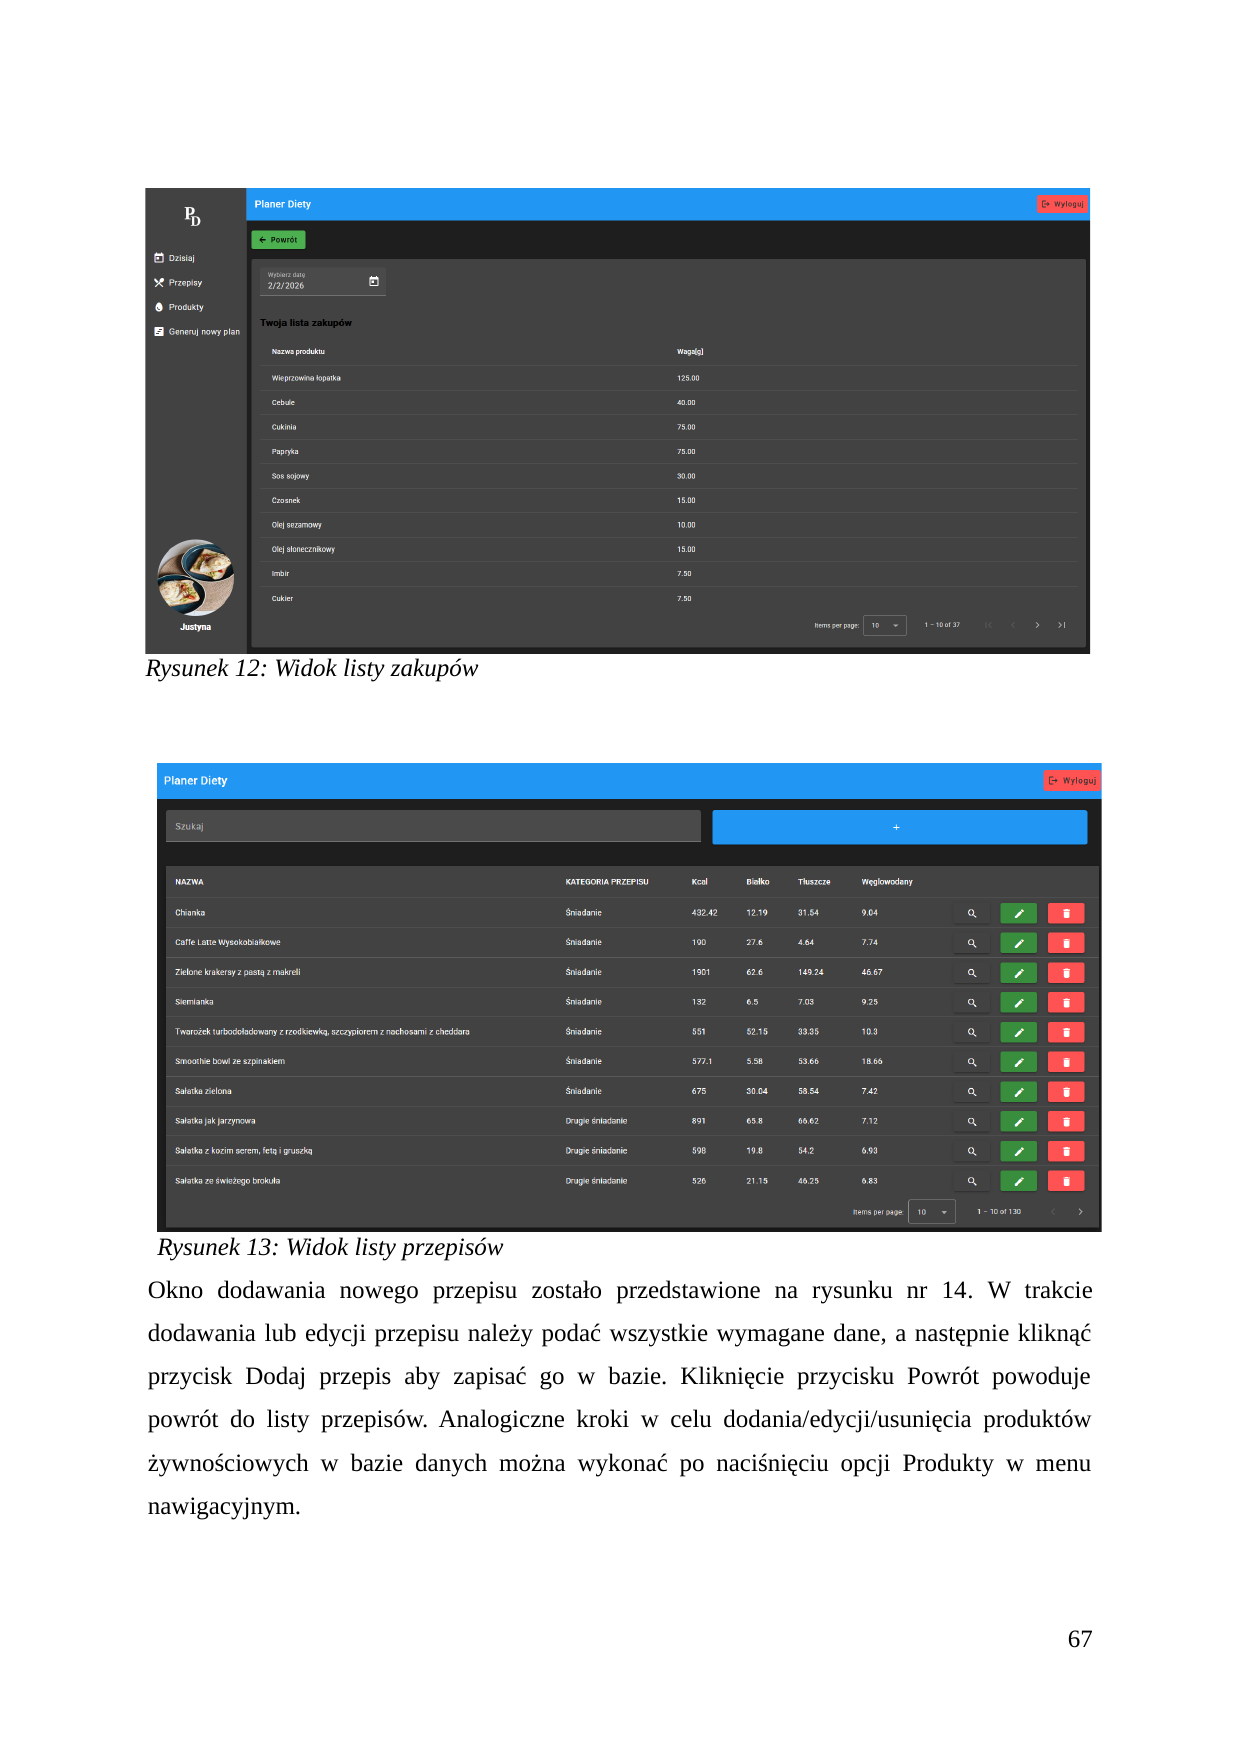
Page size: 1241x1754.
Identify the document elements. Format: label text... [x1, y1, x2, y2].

text [157, 751, 1102, 763]
text Rysunek 12: Widok listy zakupów [145, 654, 1090, 682]
text Okno dodawania nowego przepisu zostało przedstawione na rysunku nr 14. W trakcie dodawania lub edycji przepisu należy podać wszystkie wymagane dane, a następnie kliknąć przycisk Dodaj przepis aby zapisać go w bazie. Kliknięcie przycisku Powrót powoduje powrót do listy przepisów. Analogiczne kroki w celu dodania/edycji/usunięcia produktów żywnościowych w bazie danych można wykonać po naciśnięciu opcji Produkty w menu nawigacyjnym. [148, 1232, 1092, 1519]
picture [157, 763, 1102, 1232]
picture [145, 188, 1091, 654]
text Rysunek 13: Widok listy przepisów [157, 1232, 1102, 1261]
